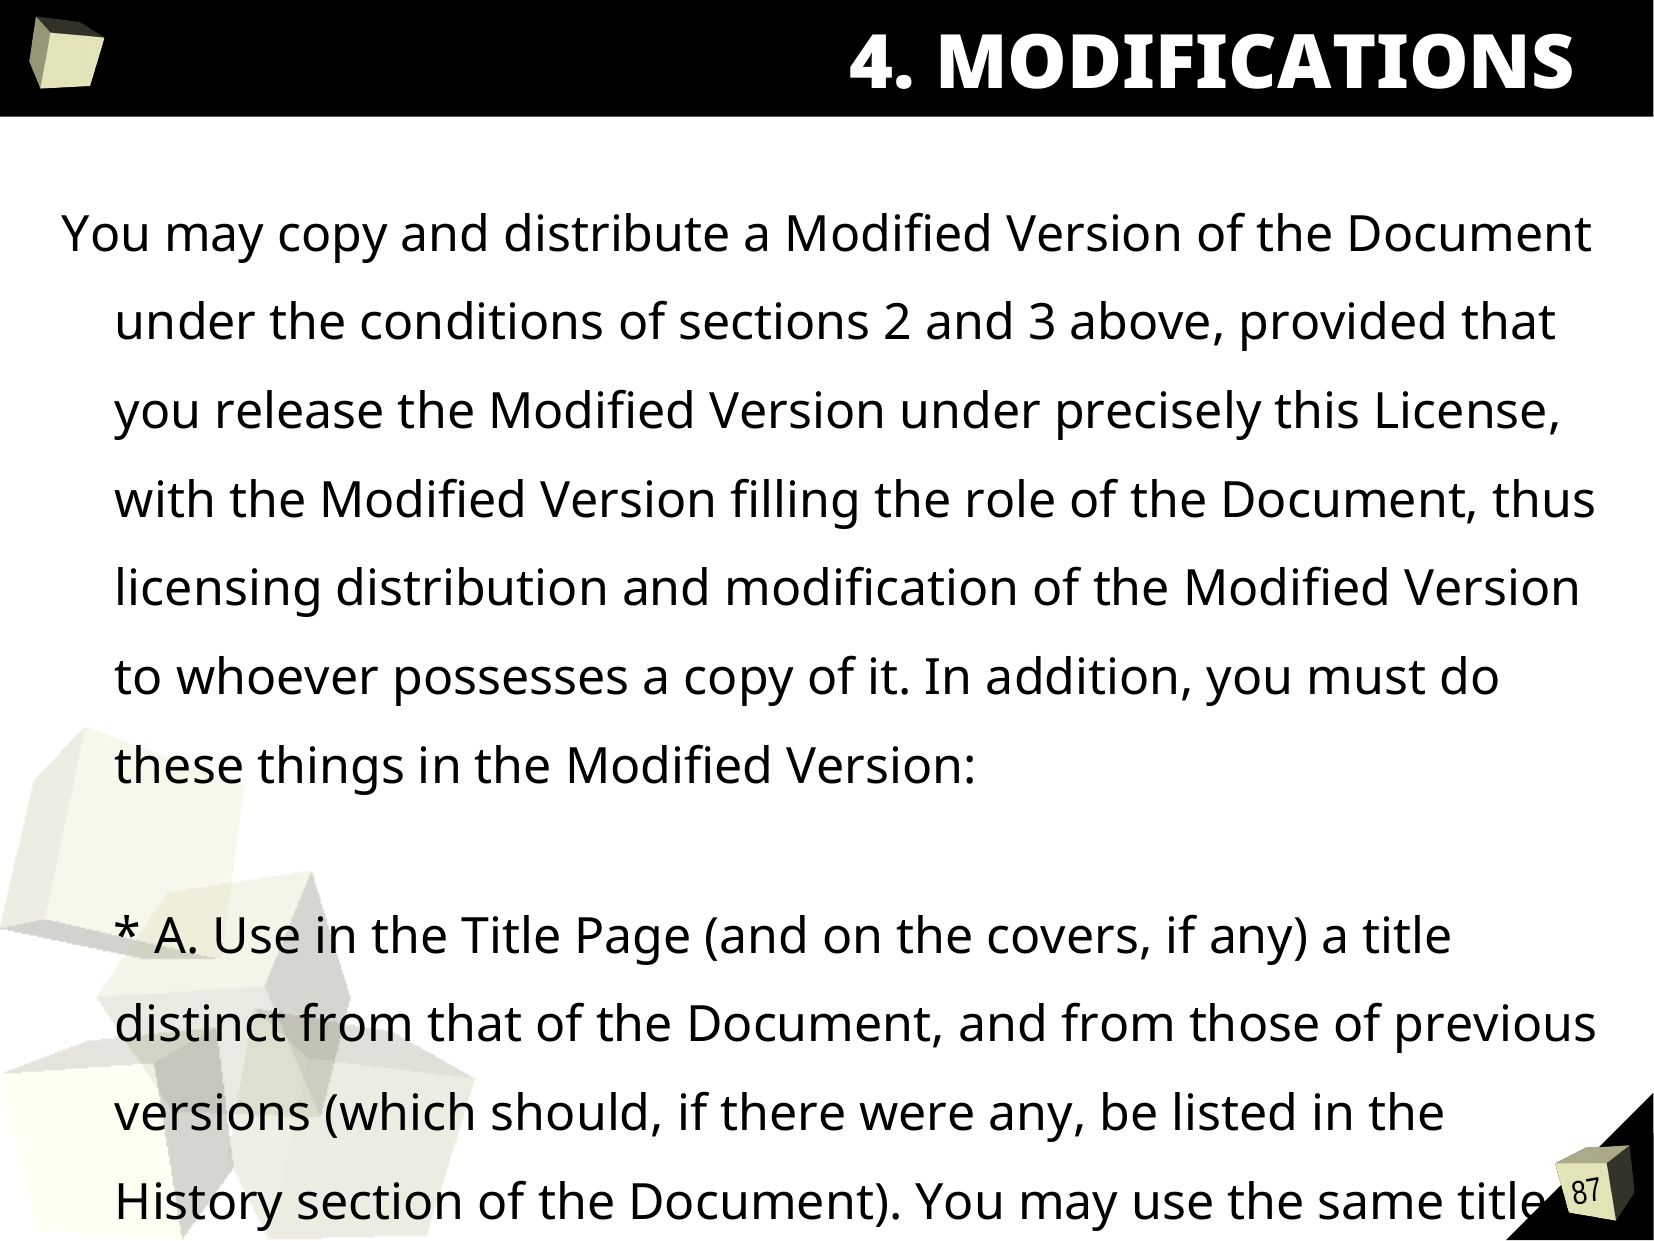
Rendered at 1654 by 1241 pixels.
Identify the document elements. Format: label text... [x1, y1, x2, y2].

picture [0, 726, 477, 1241]
list You may copy and distribute a Modified Version of the Document under the conditions of sections 2 and 3 above, provided that you release the Modified Version under precisely this License, with the Modified Version filling the role of the Document, thus licensing distribution and modification of the Modified Version to whoever possesses a copy of it. In addition, you must do these things in the Modified Version: * A. Use in the Title Page (and on the covers, if any) a title distinct from that of the Document, and from those of previous versions (which should, if there were any, be listed in the History section of the Document). You may use the same title as a previous version if the original publisher of that version gives permission. * B. List on the Title Page, as authors, one or more persons or entities responsible for authorship of the modifications in the Modified Version, together with at least five of the principal authors of the Document (all of its principal authors, if it has less than five). [44, 177, 1611, 1214]
title 4. MODIFICATIONS [118, 0, 1595, 119]
